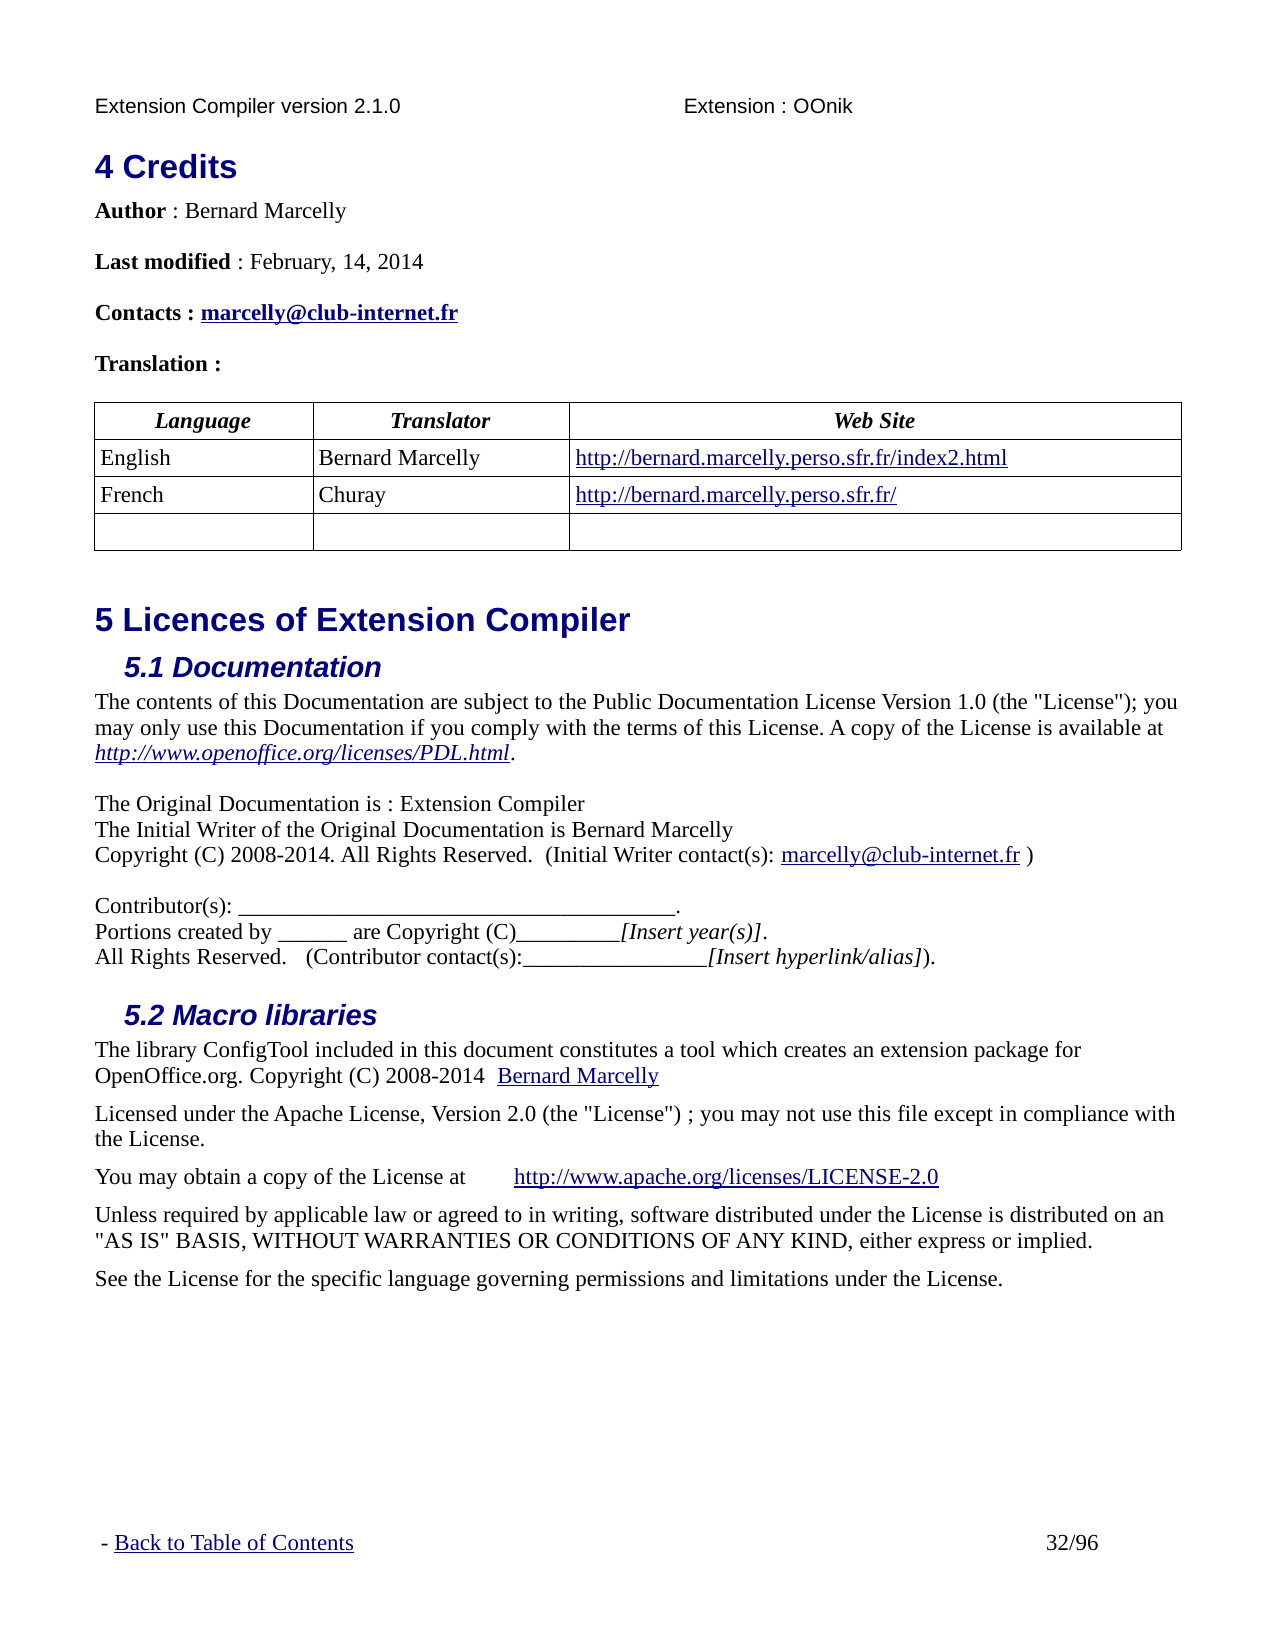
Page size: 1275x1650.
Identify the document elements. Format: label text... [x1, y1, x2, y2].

text Translation : [94, 351, 1181, 376]
text All Rights Reserved. (Contributor contact(s):________________[Insert hyperlink/alias]). [94, 944, 1181, 970]
subtitle Documentation [124, 651, 1181, 683]
text Licensed under the Apache License, Version 2.0 (the "License") ; you may not use this file except in compliance with the License. [94, 1101, 1181, 1152]
subtitle Credits [94, 147, 1181, 185]
table_cell [314, 514, 569, 550]
table_header Translator [314, 403, 569, 439]
table_header Web Site [570, 403, 1181, 439]
text Portions created by ______ are Copyright (C)_________[Insert year(s)]. [94, 919, 1181, 944]
table_cell [570, 514, 1181, 550]
text Contacts : marcelly@club-internet.fr [94, 299, 1181, 325]
table_header Language [95, 403, 313, 439]
text Last modified : February, 14, 2014 [94, 248, 1181, 274]
text Contributor(s): ______________________________________. [94, 893, 1181, 919]
text Copyright (C) 2008-2014. All Rights Reserved. (Initial Writer contact(s): marcelly@club-internet.fr ) [94, 842, 1181, 868]
text The Initial Writer of the Original Documentation is Bernard Marcelly [94, 817, 1181, 842]
text Author : Bernard Marcelly [94, 197, 1181, 223]
table_cell http://bernard.marcelly.perso.sfr.fr/ [570, 477, 1181, 513]
text Unless required by applicable law or agreed to in writing, software distributed under the License is distributed on an "AS IS" BASIS, WITHOUT WARRANTIES OR CONDITIONS OF ANY KIND, either express or implied. [94, 1202, 1181, 1253]
text The Original Documentation is : Extension Compiler [94, 791, 1181, 817]
text See the License for the specific language governing permissions and limitations under the License. [94, 1266, 1181, 1291]
table_cell French [95, 477, 313, 513]
table_cell Churay [314, 477, 569, 513]
table_cell English [95, 440, 313, 476]
table_cell http://bernard.marcelly.perso.sfr.fr/index2.html [570, 440, 1181, 476]
table_cell Bernard Marcelly [314, 440, 569, 476]
table_cell [95, 514, 313, 550]
text The library ConfigTool included in this document constitutes a tool which creates an extension package for OpenOffice.org. Copyright (C) 2008-2014 Bernard Marcelly [94, 1037, 1181, 1088]
subtitle Macro libraries [124, 999, 1181, 1031]
text The contents of this Documentation are subject to the Public Documentation License Version 1.0 (the "License"); you may only use this Documentation if you comply with the terms of this License. A copy of the License is available at http://www.openoffice.org/licenses/PDL.html. [94, 689, 1181, 766]
subtitle Licences of Extension Compiler [94, 601, 1181, 638]
text You may obtain a copy of the License at http://www.apache.org/licenses/LICENSE-2.0 [94, 1164, 1181, 1190]
